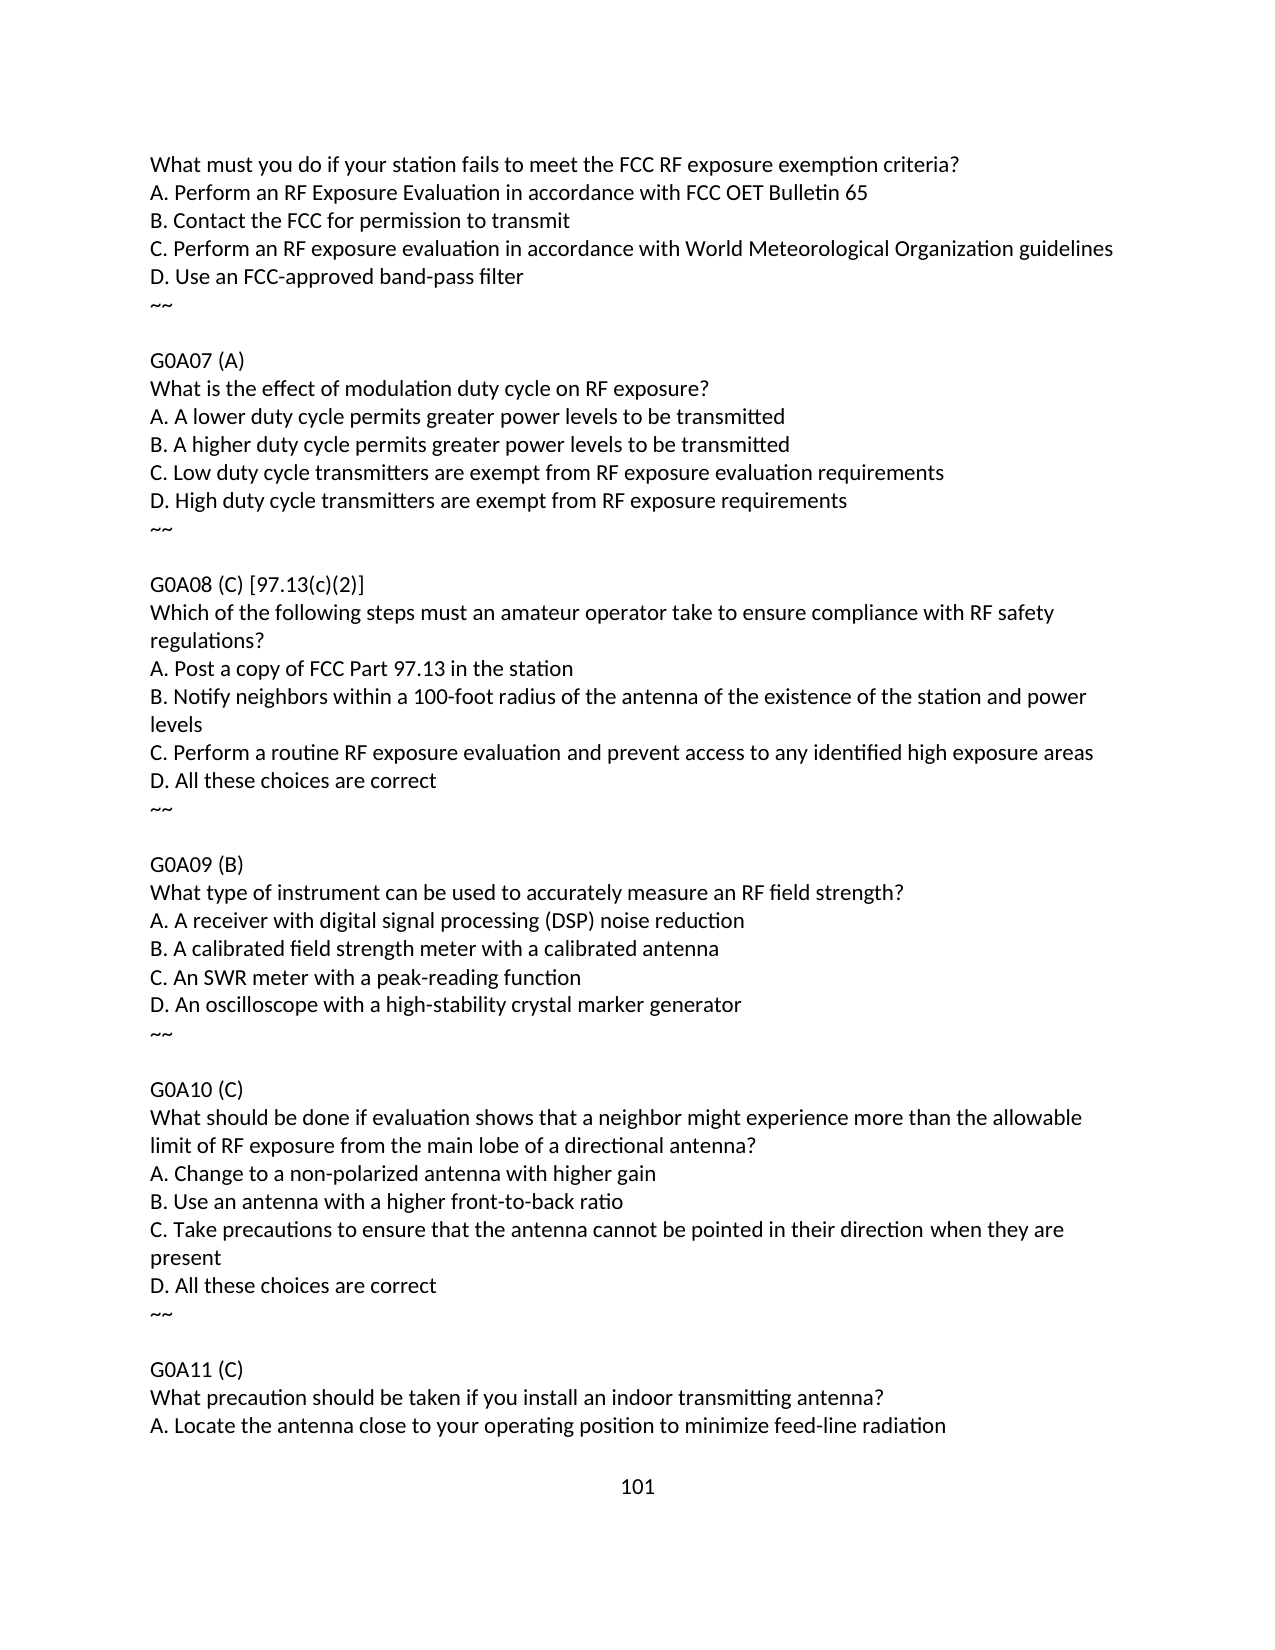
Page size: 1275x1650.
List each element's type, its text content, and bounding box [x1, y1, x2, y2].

text What is the effect of modulation duty cycle on RF exposure? [150, 374, 1125, 402]
text A. A receiver with digital signal processing (DSP) noise reduction [150, 907, 1125, 934]
text D. All these choices are correct [150, 766, 1125, 794]
text C. An SWR meter with a peak-reading function [150, 963, 1125, 991]
text What type of instrument can be used to accurately measure an RF field strength? [150, 878, 1125, 907]
text ~~ [150, 794, 1125, 822]
text D. An oscilloscope with a high-stability crystal marker generator [150, 991, 1125, 1019]
text C. Perform an RF exposure evaluation in accordance with World Meteorological Organization guidelines [150, 234, 1125, 262]
text G0A09 (B) [150, 851, 1125, 878]
text D. High duty cycle transmitters are exempt from RF exposure requirements [150, 486, 1125, 514]
text Which of the following steps must an amateur operator take to ensure compliance with RF safety regulations? [150, 598, 1125, 654]
text ~~ [150, 514, 1125, 542]
text A. Post a copy of FCC Part 97.13 in the station [150, 654, 1125, 682]
text A. Locate the antenna close to your operating position to minimize feed-line radiation [150, 1411, 1125, 1439]
text B. Notify neighbors within a 100-foot radius of the antenna of the existence of the station and power levels [150, 682, 1125, 738]
text A. Change to a non-polarized antenna with higher gain [150, 1159, 1125, 1187]
text D. All these choices are correct [150, 1271, 1125, 1299]
text D. Use an FCC-approved band-pass filter [150, 262, 1125, 290]
text A. Perform an RF Exposure Evaluation in accordance with FCC OET Bulletin 65 [150, 178, 1125, 206]
text B. Use an antenna with a higher front-to-back ratio [150, 1187, 1125, 1215]
text What must you do if your station fails to meet the FCC RF exposure exemption criteria? [150, 150, 1125, 178]
text G0A07 (A) [150, 346, 1125, 374]
text G0A08 (C) [97.13(c)(2)] [150, 570, 1125, 598]
text A. A lower duty cycle permits greater power levels to be transmitted [150, 402, 1125, 430]
text G0A11 (C) [150, 1355, 1125, 1383]
text B. A calibrated field strength meter with a calibrated antenna [150, 934, 1125, 963]
text B. Contact the FCC for permission to transmit [150, 206, 1125, 234]
text ~~ [150, 1019, 1125, 1047]
text C. Low duty cycle transmitters are exempt from RF exposure evaluation requirements [150, 458, 1125, 486]
text C. Perform a routine RF exposure evaluation and prevent access to any identified high exposure areas [150, 738, 1125, 766]
text ~~ [150, 1299, 1125, 1327]
text What precaution should be taken if you install an indoor transmitting antenna? [150, 1383, 1125, 1411]
text G0A10 (C) [150, 1075, 1125, 1103]
text C. Take precautions to ensure that the antenna cannot be pointed in their direction when they are present [150, 1215, 1125, 1271]
text B. A higher duty cycle permits greater power levels to be transmitted [150, 430, 1125, 458]
text What should be done if evaluation shows that a neighbor might experience more than the allowable limit of RF exposure from the main lobe of a directional antenna? [150, 1103, 1125, 1159]
text ~~ [150, 290, 1125, 318]
